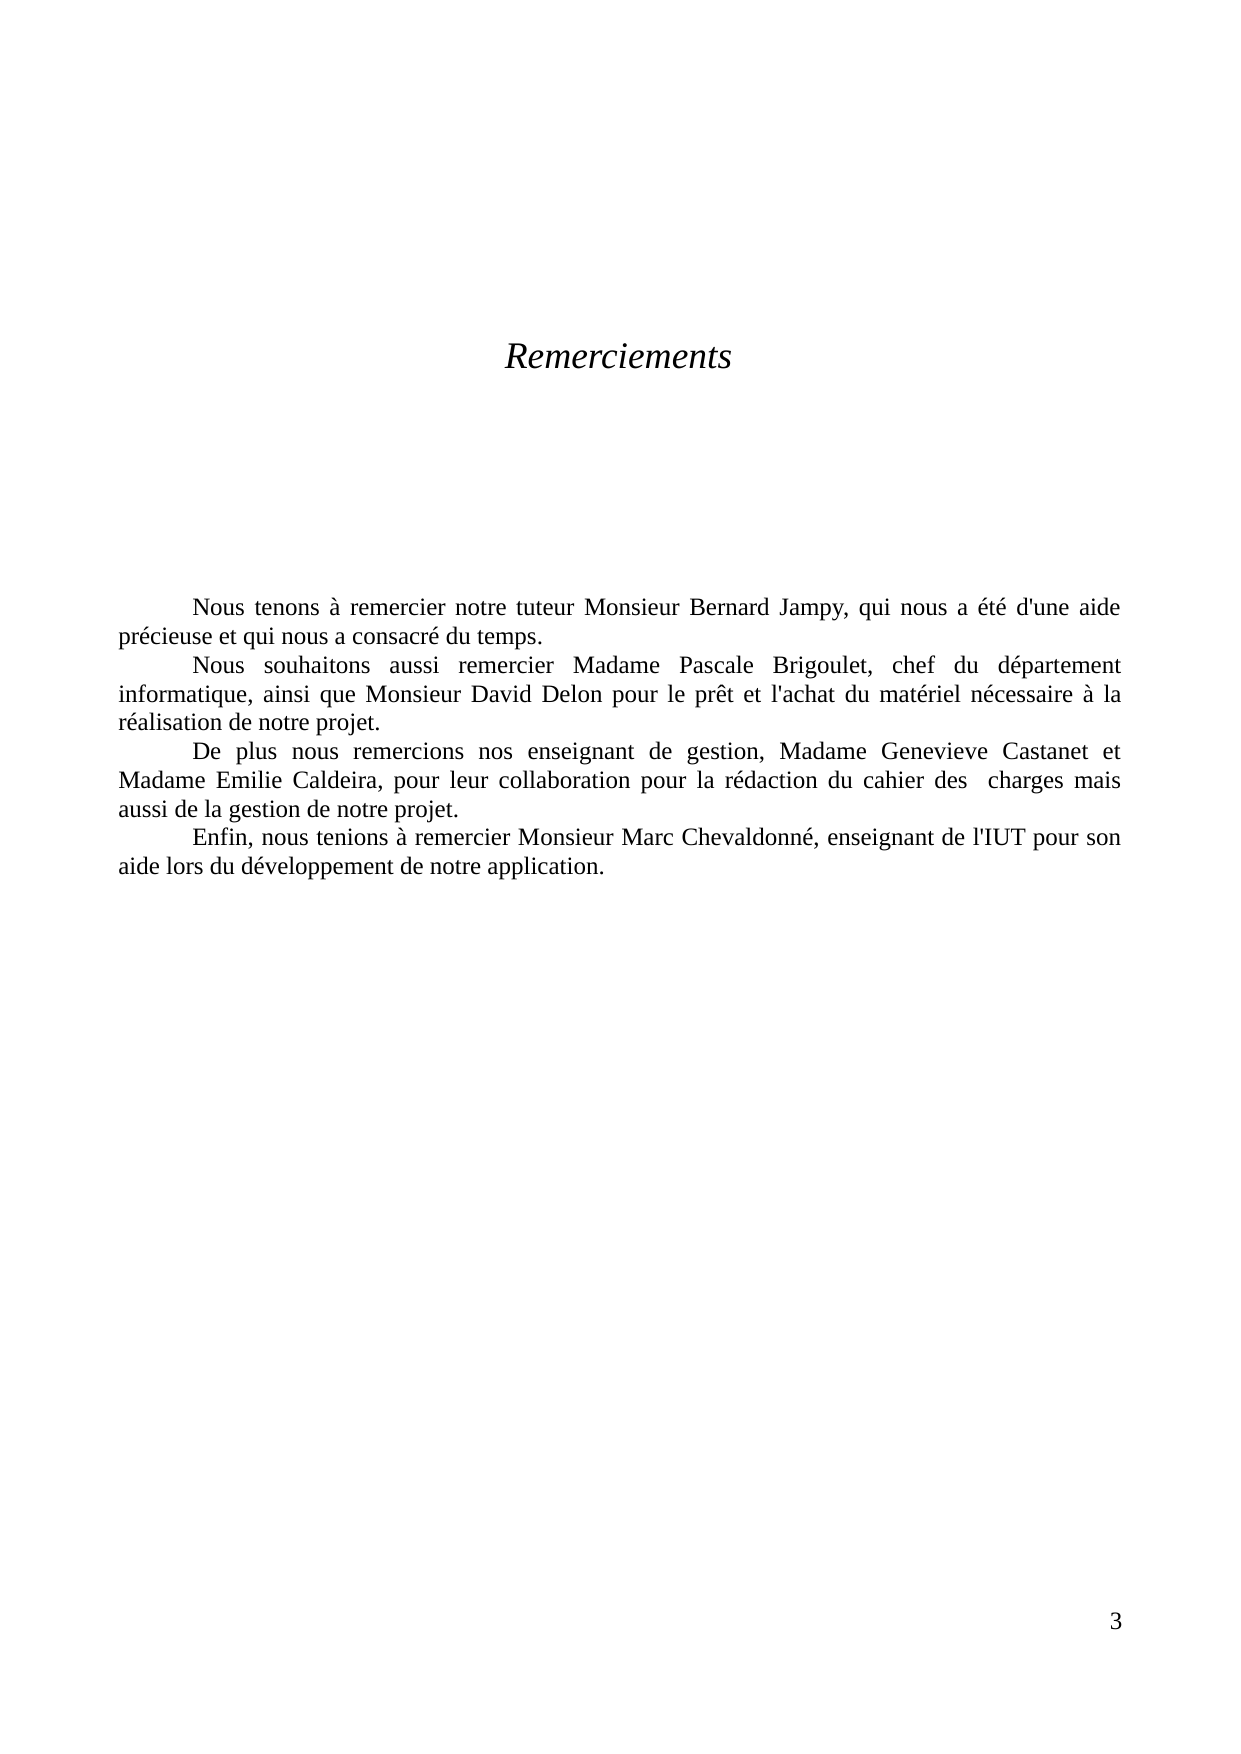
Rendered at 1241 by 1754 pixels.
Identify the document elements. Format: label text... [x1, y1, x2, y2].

text Enfin, nous tenions à remercier Monsieur Marc Chevaldonné, enseignant de l'IUT pour son aide lors du développement de notre application. [118, 822, 1122, 880]
text Nous tenons à remercier notre tuteur Monsieur Bernard Jampy, qui nous a été d'une aide précieuse et qui nous a consacré du temps. [118, 592, 1122, 650]
text De plus nous remercions nos enseignant de gestion, Madame Genevieve Castanet et Madame Emilie Caldeira, pour leur collaboration pour la rédaction du cahier des charges mais aussi de la gestion de notre projet. [118, 736, 1122, 822]
text Remerciements [118, 334, 1122, 377]
text Nous souhaitons aussi remercier Madame Pascale Brigoulet, chef du département informatique, ainsi que Monsieur David Delon pour le prêt et l'achat du matériel nécessaire à la réalisation de notre projet. [118, 650, 1122, 736]
